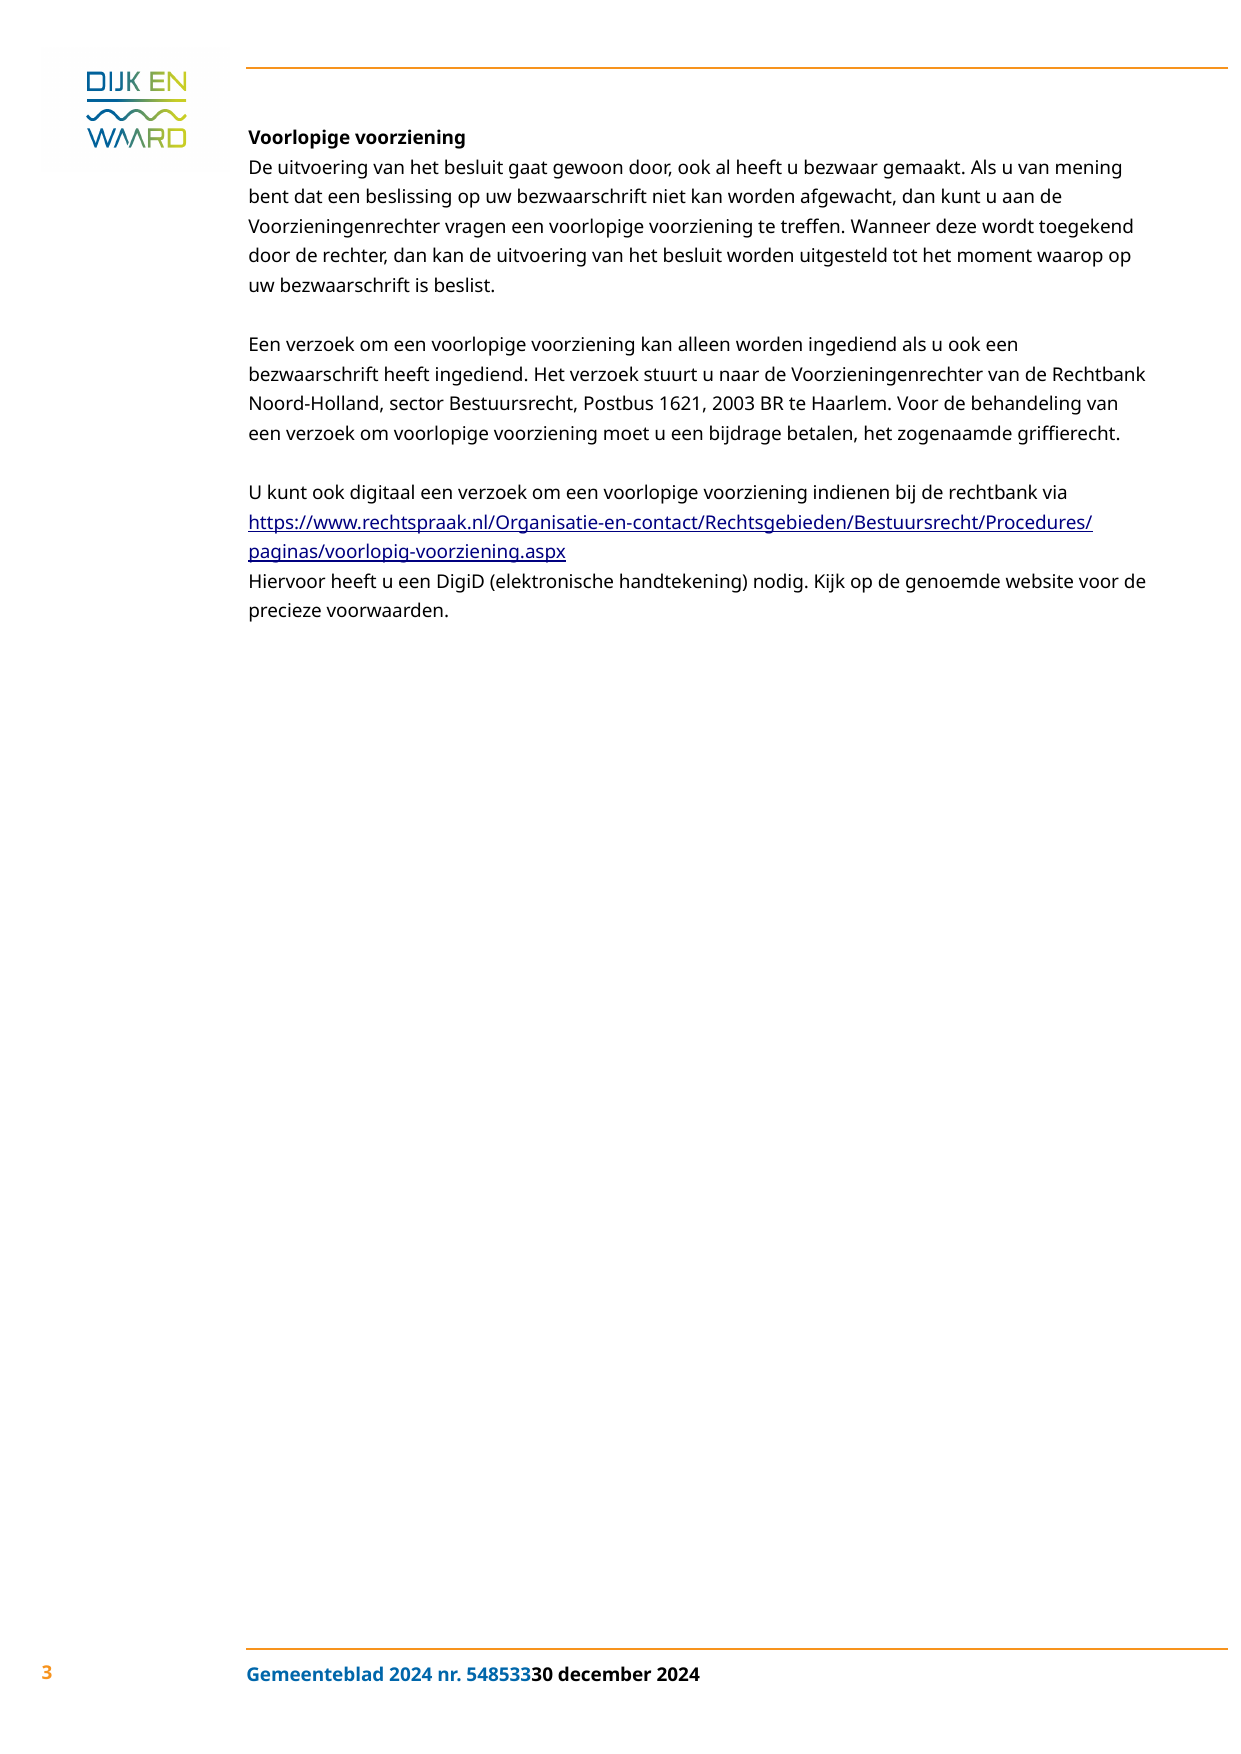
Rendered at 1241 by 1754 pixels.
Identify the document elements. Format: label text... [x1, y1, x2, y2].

text Hiervoor heeft u een DigiD (elektronische handtekening) nodig. Kijk op de genoemde website voor de precieze voorwaarden. [248, 568, 1152, 623]
text Voorlopige voorziening [248, 124, 1152, 150]
text U kunt ook digitaal een verzoek om een voorlopige voorziening indienen bij de rechtbank via https://www.rechtspraak.nl/Organisatie-en-contact/Rechtsgebieden/Bestuursrecht/Procedures/paginas/voorlopig-voorziening.aspx [248, 479, 1152, 564]
text Een verzoek om een voorlopige voorziening kan alleen worden ingediend als u ook een bezwaarschrift heeft ingediend. Het verzoek stuurt u naar de Voorzieningenrechter van de Rechtbank Noord-Holland, sector Bestuursrecht, Postbus 1621, 2003 BR te Haarlem. Voor de behandeling van een verzoek om voorlopige voorziening moet u een bijdrage betalen, het zogenaamde griffierecht. [248, 331, 1152, 446]
text De uitvoering van het besluit gaat gewoon door, ook al heeft u bezwaar gemaakt. Als u van mening bent dat een beslissing op uw bezwaarschrift niet kan worden afgewacht, dan kunt u aan de Voorzieningenrechter vragen een voorlopige voorziening te treffen. Wanneer deze wordt toegekend door de rechter, dan kan de uitvoering van het besluit worden uitgesteld tot het moment waarop op uw bezwaarschrift is beslist. [248, 154, 1152, 298]
picture [41, 47, 231, 172]
